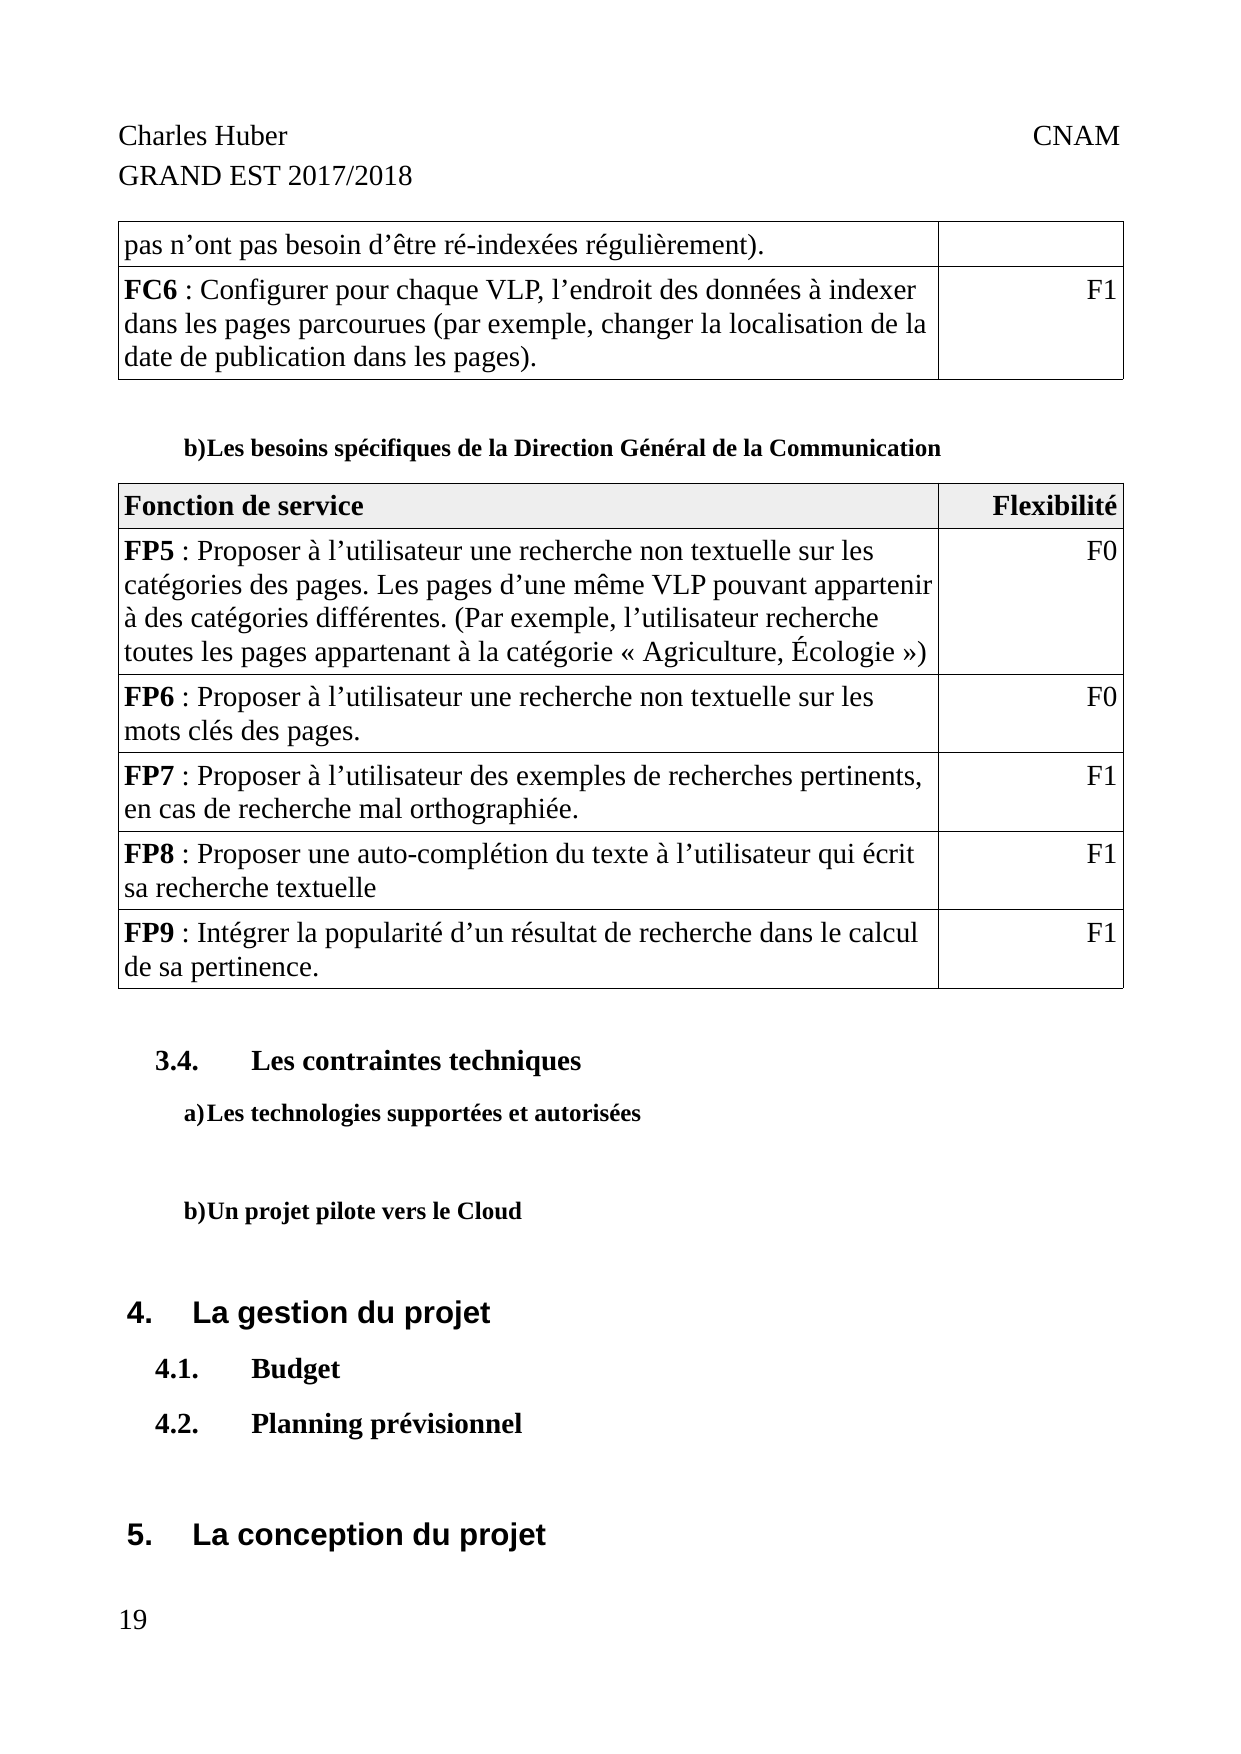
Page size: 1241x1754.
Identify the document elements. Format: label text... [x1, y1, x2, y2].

table_cell F1 [939, 832, 1123, 909]
table_cell pas n’ont pas besoin d’être ré-indexées régulièrement). [119, 222, 938, 266]
table_cell F0 [939, 529, 1123, 673]
subtitle La gestion du projet [118, 1294, 1122, 1330]
table_cell F1 [939, 753, 1123, 831]
subtitle Les contraintes techniques [148, 1043, 1122, 1076]
subtitle Planning prévisionnel [148, 1406, 1122, 1440]
subtitle Les besoins spécifiques de la Direction Général de la Communication [177, 433, 1122, 462]
table_header Flexibilité [939, 484, 1123, 528]
table_cell FP6 : Proposer à l’utilisateur une recherche non textuelle sur les mots clés des pages. [119, 675, 938, 752]
table_cell FP7 : Proposer à l’utilisateur des exemples de recherches pertinents, en cas de recherche mal orthographiée. [119, 753, 938, 831]
subtitle Les technologies supportées et autorisées [177, 1098, 1122, 1126]
table_cell FC6 : Configurer pour chaque VLP, l’endroit des données à indexer dans les pages parcourues (par exemple, changer la localisation de la date de publication dans les pages). [119, 267, 938, 379]
subtitle Un projet pilote vers le Cloud [177, 1196, 1122, 1224]
subtitle Budget [148, 1352, 1122, 1385]
table_cell F1 [939, 267, 1123, 379]
table_cell FP5 : Proposer à l’utilisateur une recherche non textuelle sur les catégories des pages. Les pages d’une même VLP pouvant appartenir à des catégories différentes. (Par exemple, l’utilisateur recherche toutes les pages appartenant à la catégorie « Agriculture, Écologie ») [119, 529, 938, 673]
table_cell [939, 222, 1123, 266]
table_cell FP9 : Intégrer la popularité d’un résultat de recherche dans le calcul de sa pertinence. [119, 910, 938, 988]
table_header Fonction de service [119, 484, 938, 528]
table_cell FP8 : Proposer une auto-complétion du texte à l’utilisateur qui écrit sa recherche textuelle [119, 832, 938, 909]
table_cell F1 [939, 910, 1123, 988]
table_cell F0 [939, 675, 1123, 752]
subtitle La conception du projet [118, 1516, 1122, 1552]
